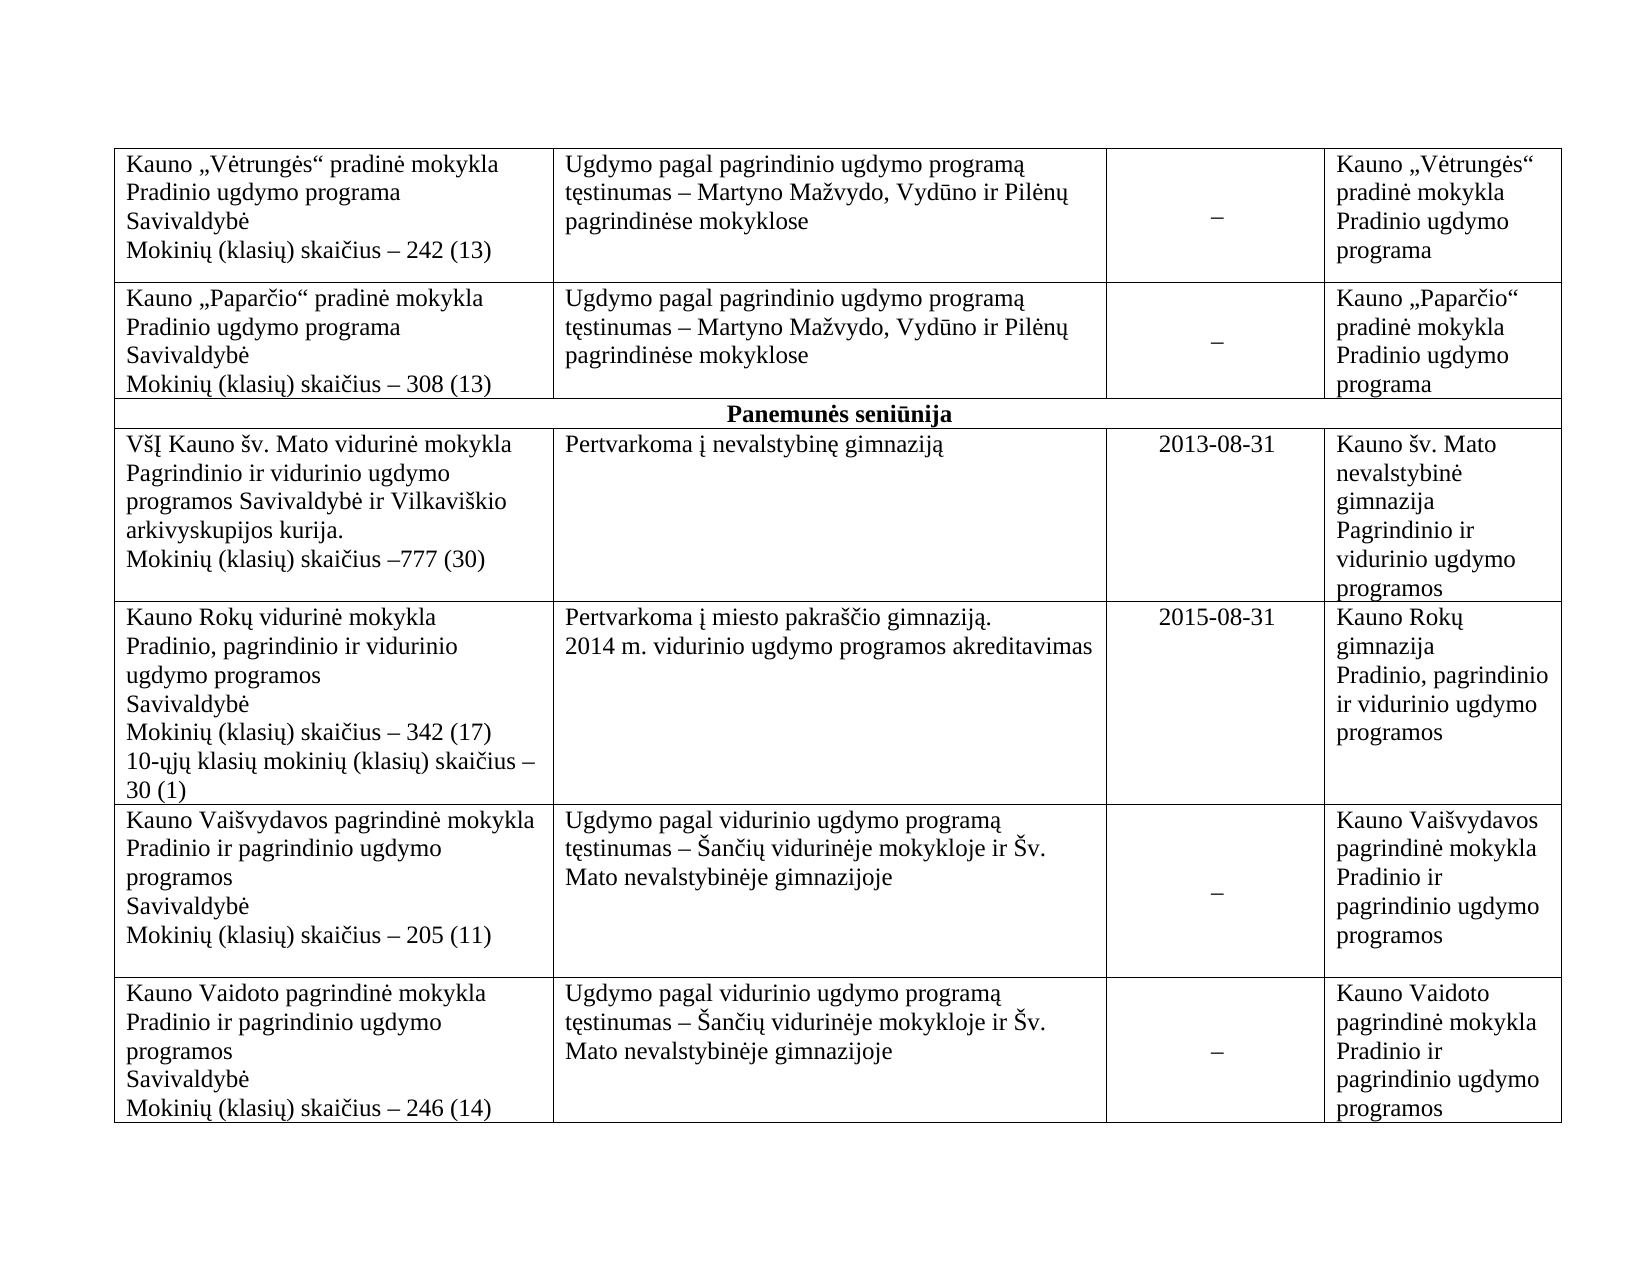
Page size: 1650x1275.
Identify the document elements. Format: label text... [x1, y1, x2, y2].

table_cell Panemunės seniūnija [115, 399, 1561, 428]
table_cell Ugdymo pagal pagrindinio ugdymo programą tęstinumas – Martyno Mažvydo, Vydūno ir Pilėnų pagrindinėse mokyklose [554, 283, 1106, 398]
table_cell Kauno „Paparčio“ pradinė mokykla Pradinio ugdymo programa Savivaldybė Mokinių (klasių) skaičius – 308 (13) [115, 283, 553, 398]
table_cell 2015-08-31 [1107, 602, 1324, 804]
table_cell Kauno „Vėtrungės“ pradinė mokykla Pradinio ugdymo programa Savivaldybė Mokinių (klasių) skaičius – 242 (13) [115, 149, 553, 282]
table_cell Kauno Vaidoto pagrindinė mokykla Pradinio ir pagrindinio ugdymo programos [1325, 978, 1561, 1122]
table_cell Kauno „Paparčio“ pradinė mokykla Pradinio ugdymo programa [1325, 283, 1561, 398]
table_cell Ugdymo pagal pagrindinio ugdymo programą tęstinumas – Martyno Mažvydo, Vydūno ir Pilėnų pagrindinėse mokyklose [554, 149, 1106, 282]
table_cell – [1107, 283, 1324, 398]
table_cell Kauno šv. Mato nevalstybinė gimnazija Pagrindinio ir vidurinio ugdymo programos [1325, 429, 1561, 601]
table_cell – [1107, 805, 1324, 977]
table_cell Pertvarkoma į nevalstybinę gimnaziją [554, 429, 1106, 601]
table_cell Kauno Rokų vidurinė mokykla Pradinio, pagrindinio ir vidurinio ugdymo programos Savivaldybė Mokinių (klasių) skaičius – 342 (17) 10-ųjų klasių mokinių (klasių) skaičius – 30 (1) [115, 602, 553, 804]
table_cell Kauno Vaišvydavos pagrindinė mokykla Pradinio ir pagrindinio ugdymo programos [1325, 805, 1561, 977]
table_cell Pertvarkoma į miesto pakraščio gimnaziją. 2014 m. vidurinio ugdymo programos akreditavimas [554, 602, 1106, 804]
table_cell Kauno Vaidoto pagrindinė mokykla Pradinio ir pagrindinio ugdymo programos Savivaldybė Mokinių (klasių) skaičius – 246 (14) [115, 978, 553, 1122]
table_cell Ugdymo pagal vidurinio ugdymo programą tęstinumas – Šančių vidurinėje mokykloje ir Šv. Mato nevalstybinėje gimnazijoje [554, 978, 1106, 1122]
table_cell Kauno Vaišvydavos pagrindinė mokykla Pradinio ir pagrindinio ugdymo programos Savivaldybė Mokinių (klasių) skaičius – 205 (11) [115, 805, 553, 977]
table_cell – [1107, 978, 1324, 1122]
table_cell Kauno Rokų gimnazija Pradinio, pagrindinio ir vidurinio ugdymo programos [1325, 602, 1561, 804]
table_cell – [1107, 149, 1324, 282]
table_cell Kauno „Vėtrungės“ pradinė mokykla Pradinio ugdymo programa [1325, 149, 1561, 282]
table_cell VšĮ Kauno šv. Mato vidurinė mokykla Pagrindinio ir vidurinio ugdymo programos Savivaldybė ir Vilkaviškio arkivyskupijos kurija. Mokinių (klasių) skaičius –777 (30) [115, 429, 553, 601]
table_cell Ugdymo pagal vidurinio ugdymo programą tęstinumas – Šančių vidurinėje mokykloje ir Šv. Mato nevalstybinėje gimnazijoje [554, 805, 1106, 977]
table_cell 2013-08-31 [1107, 429, 1324, 601]
